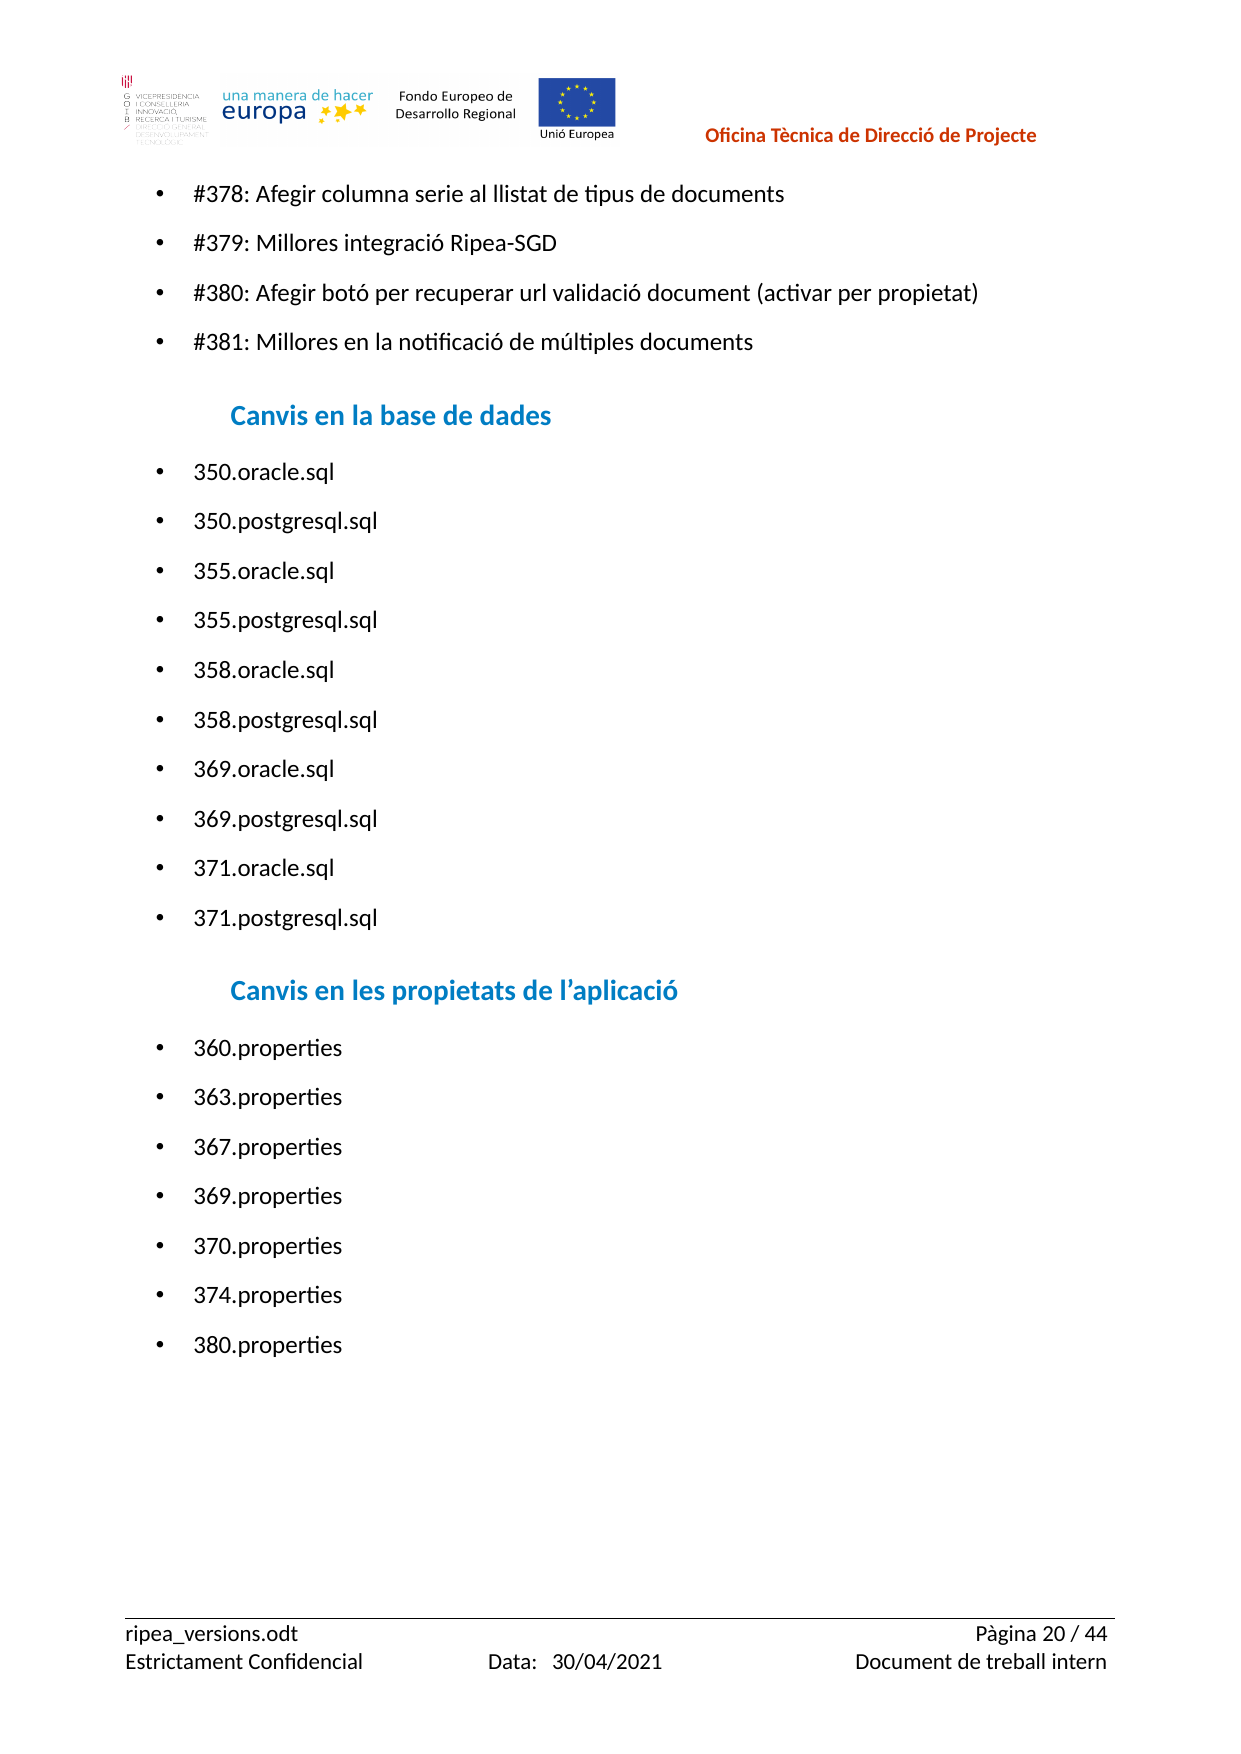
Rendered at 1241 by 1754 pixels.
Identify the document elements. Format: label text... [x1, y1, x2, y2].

list #380: Afegir botó per recuperar url validació document (activar per propietat) [156, 277, 1122, 307]
list 374.properties [156, 1279, 1122, 1310]
picture [118, 73, 213, 147]
list 358.postgresql.sql [156, 704, 1122, 734]
list 360.properties [156, 1032, 1122, 1062]
list #381: Millores en la notificació de múltiples documents [156, 326, 1122, 357]
list 355.postgresql.sql [156, 605, 1122, 635]
list #378: Afegir columna serie al llistat de tipus de documents [156, 178, 1122, 208]
subtitle Canvis en les propietats de l’aplicació [153, 972, 1122, 1008]
list 371.oracle.sql [156, 853, 1122, 883]
list 358.oracle.sql [156, 654, 1122, 685]
list 355.oracle.sql [156, 555, 1122, 586]
picture [219, 73, 621, 147]
list 350.oracle.sql [156, 456, 1122, 486]
list 369.postgresql.sql [156, 803, 1122, 833]
list 363.properties [156, 1081, 1122, 1112]
list 369.oracle.sql [156, 753, 1122, 784]
list #379: Millores integració Ripea-SGD [156, 227, 1122, 258]
subtitle Canvis en la base de dades [153, 397, 1122, 432]
list 350.postgresql.sql [156, 506, 1122, 536]
list 369.properties [156, 1180, 1122, 1211]
list 370.properties [156, 1230, 1122, 1261]
list 380.properties [156, 1329, 1122, 1360]
list 367.properties [156, 1131, 1122, 1161]
list 371.postgresql.sql [156, 902, 1122, 933]
